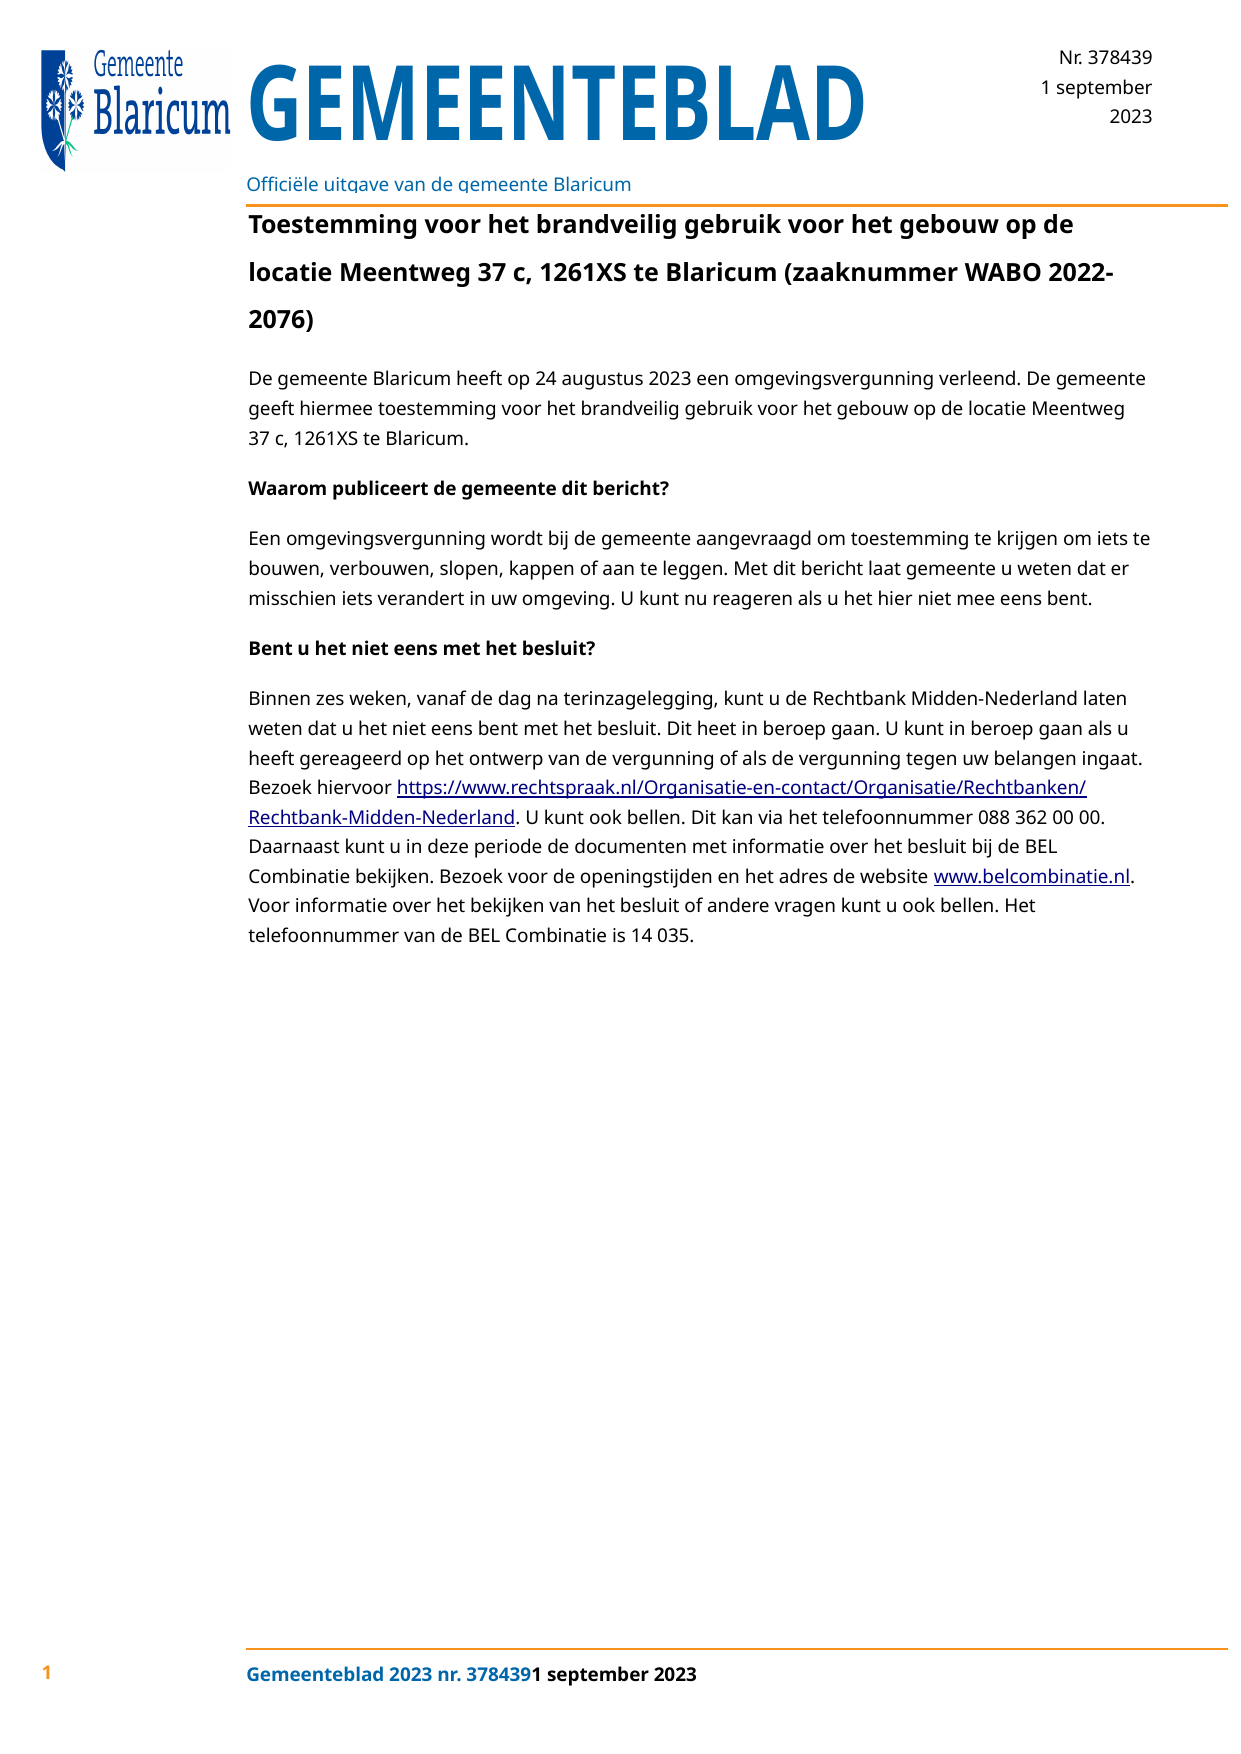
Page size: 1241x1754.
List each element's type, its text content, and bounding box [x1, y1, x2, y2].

text Binnen zes weken, vanaf de dag na terinzagelegging, kunt u de Rechtbank Midden-Nederland laten weten dat u het niet eens bent met het besluit. Dit heet in beroep gaan. U kunt in beroep gaan als u heeft gereageerd op het ontwerp van de vergunning of als de vergunning tegen uw belangen ingaat. Bezoek hiervoor https://www.rechtspraak.nl/Organisatie-en-contact/Organisatie/Rechtbanken/Rechtbank-Midden-Nederland. U kunt ook bellen. Dit kan via het telefoonnummer 088 362 00 00. Daarnaast kunt u in deze periode de documenten met informatie over het besluit bij de BEL Combinatie bekijken. Bezoek voor de openingstijden en het adres de website www.belcombinatie.nl. Voor informatie over het bekijken van het besluit of andere vragen kunt u ook bellen. Het telefoonnummer van de BEL Combinatie is 14 035. [248, 686, 1152, 948]
text Bent u het niet eens met het besluit? [248, 635, 1152, 661]
text Waarom publiceert de gemeente dit bericht? [248, 475, 1152, 501]
text Toestemming voor het brandveilig gebruik voor het gebouw op de locatie Meentweg 37 c, 1261XS te Blaricum (zaaknummer WABO 2022-2076) [248, 207, 1152, 336]
text De gemeente Blaricum heeft op 24 augustus 2023 een omgevingsvergunning verleend. De gemeente geeft hiermee toestemming voor het brandveilig gebruik voor het gebouw op de locatie Meentweg 37 c, 1261XS te Blaricum. [248, 366, 1152, 450]
picture [41, 47, 231, 172]
text Een omgevingsvergunning wordt bij de gemeente aangevraagd om toestemming te krijgen om iets te bouwen, verbouwen, slopen, kappen of aan te leggen. Met dit bericht laat gemeente u weten dat er misschien iets verandert in uw omgeving. U kunt nu reageren als u het hier niet mee eens bent. [248, 526, 1152, 610]
